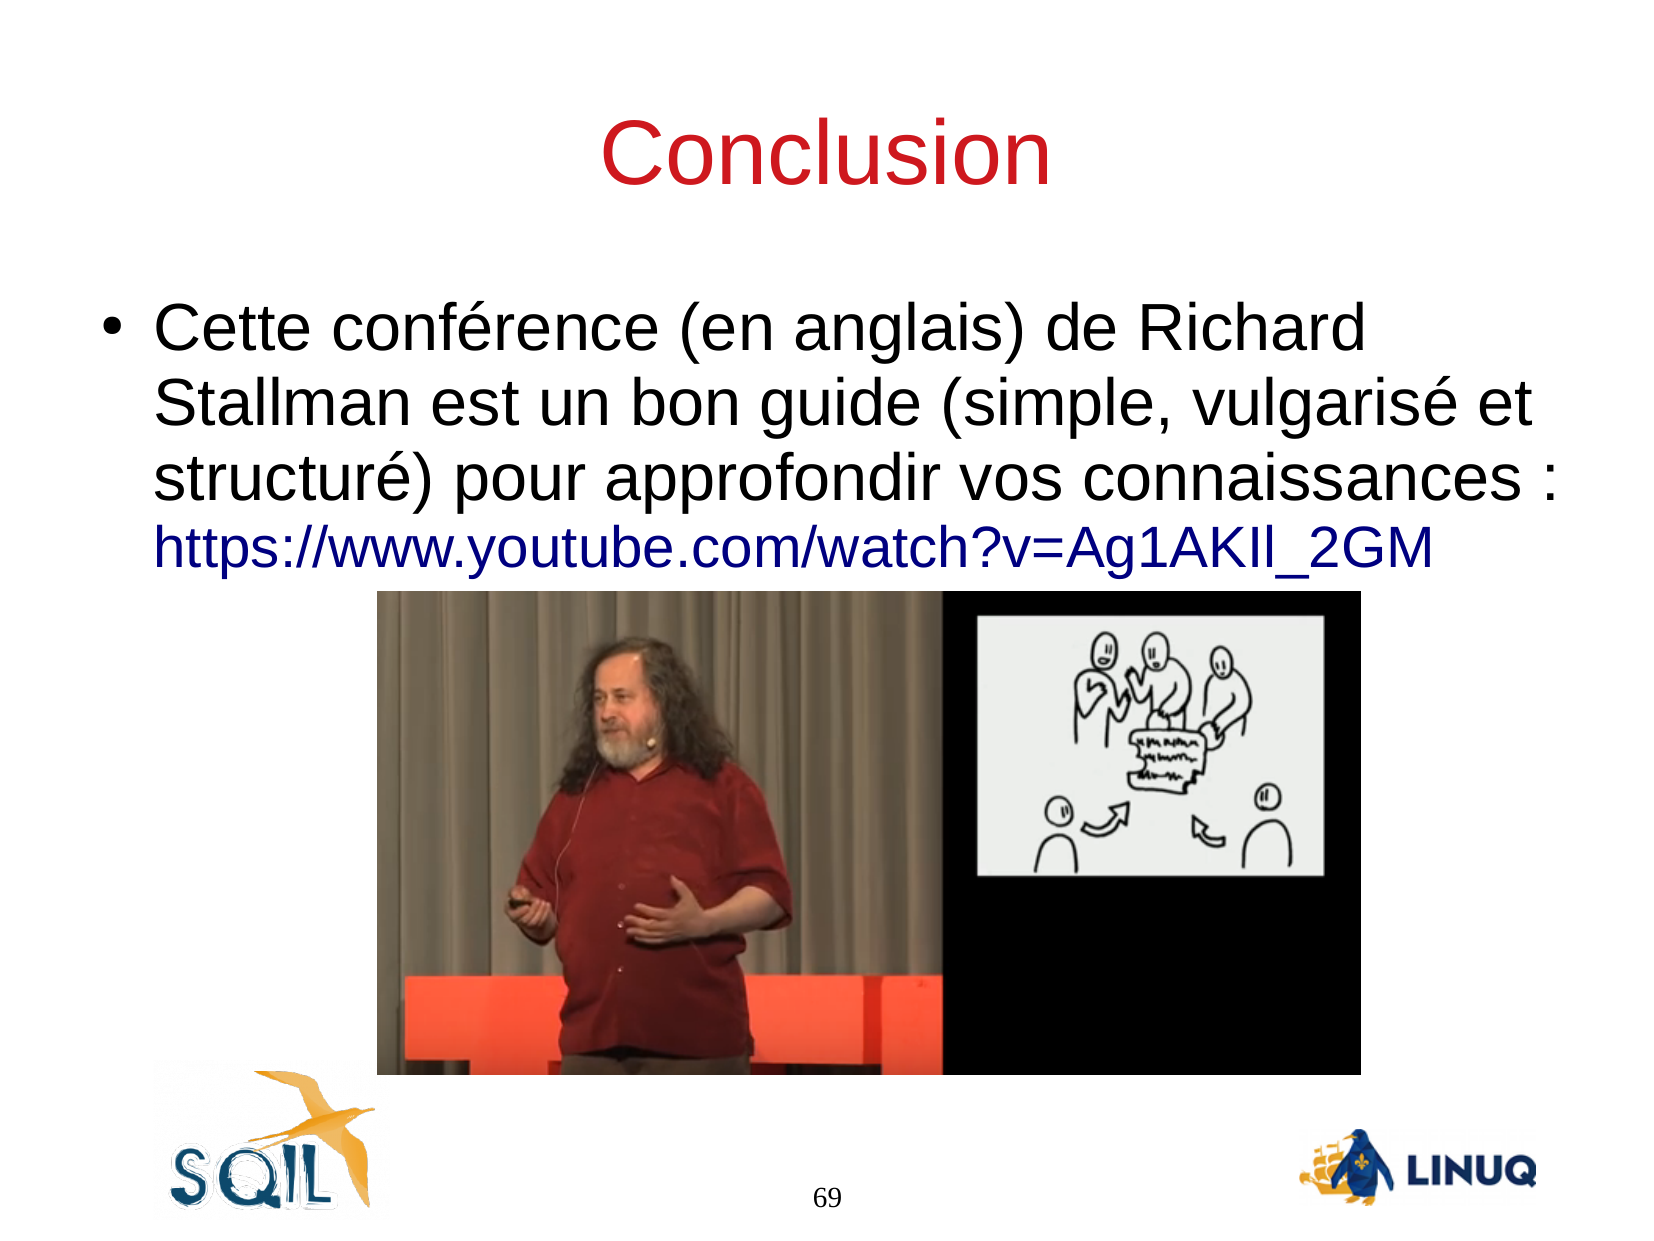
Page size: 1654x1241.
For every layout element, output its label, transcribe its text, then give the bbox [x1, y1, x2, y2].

list Cette conférence (en anglais) de Richard Stallman est un bon guide (simple, vulgarisé et structuré) pour approfondir vos connaissances : https://www.youtube.com/watch?v=Ag1AKIl_2GM [82, 290, 1571, 1010]
title Conclusion [82, 49, 1571, 257]
picture [153, 591, 1361, 1220]
picture [1299, 1129, 1536, 1206]
